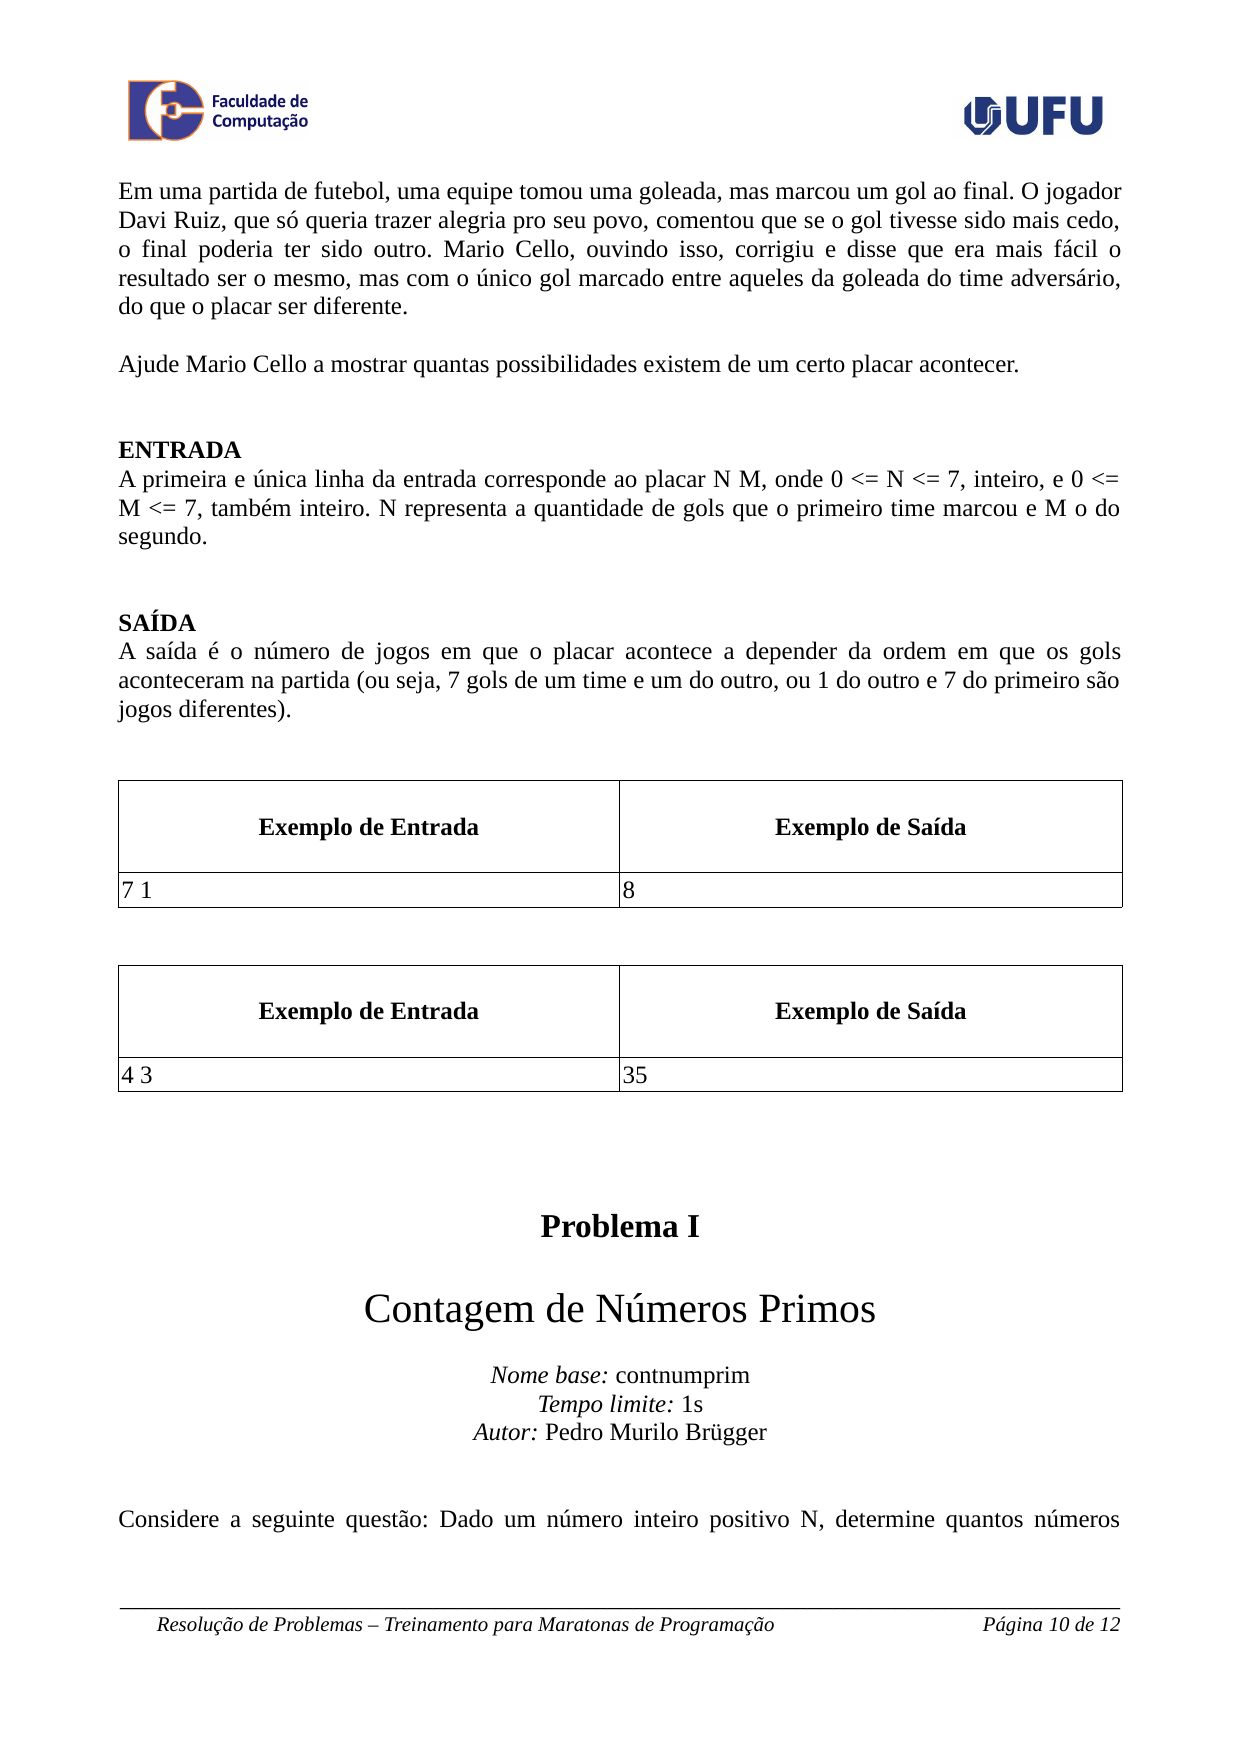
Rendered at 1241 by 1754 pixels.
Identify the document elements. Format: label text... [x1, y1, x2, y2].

table_header Exemplo de Entrada [119, 966, 619, 1057]
text Ajude Mario Cello a mostrar quantas possibilidades existem de um certo placar acontecer. [118, 349, 1122, 378]
text Em uma partida de futebol, uma equipe tomou uma goleada, mas marcou um gol ao final. O jogador Davi Ruiz, que só queria trazer alegria pro seu povo, comentou que se o gol tivesse sido mais cedo, o final poderia ter sido outro. Mario Cello, ouvindo isso, corrigiu e disse que era mais fácil o resultado ser o mesmo, mas com o único gol marcado entre aqueles da goleada do time adversário, do que o placar ser diferente. [118, 176, 1122, 320]
table_cell 35 [620, 1058, 1122, 1091]
table_cell 8 [620, 873, 1122, 907]
picture [126, 79, 310, 142]
table_header Exemplo de Saída [620, 966, 1122, 1057]
table_header Exemplo de Saída [620, 781, 1122, 872]
table_cell 7 1 [119, 873, 619, 907]
text Problema I [118, 1207, 1122, 1245]
picture [950, 90, 1113, 141]
text Contagem de Números Primos [118, 1283, 1122, 1331]
text Tempo limite: 1s [118, 1389, 1122, 1417]
text Autor: Pedro Murilo Brügger [118, 1417, 1122, 1446]
text SAÍDA [118, 608, 1122, 636]
text Nome base: contnumprim [118, 1360, 1122, 1389]
table_cell 4 3 [119, 1058, 619, 1091]
table_header Exemplo de Entrada [119, 781, 619, 872]
text A saída é o número de jogos em que o placar acontece a depender da ordem em que os gols aconteceram na partida (ou seja, 7 gols de um time e um do outro, ou 1 do outro e 7 do primeiro são jogos diferentes). [118, 636, 1122, 723]
text Considere a seguinte questão: Dado um número inteiro positivo N, determine quantos números [118, 1504, 1122, 1532]
text ENTRADA [118, 435, 1122, 464]
text A primeira e única linha da entrada corresponde ao placar N M, onde 0 <= N <= 7, inteiro, e 0 <= M <= 7, também inteiro. N representa a quantidade de gols que o primeiro time marcou e M o do segundo. [118, 464, 1122, 550]
